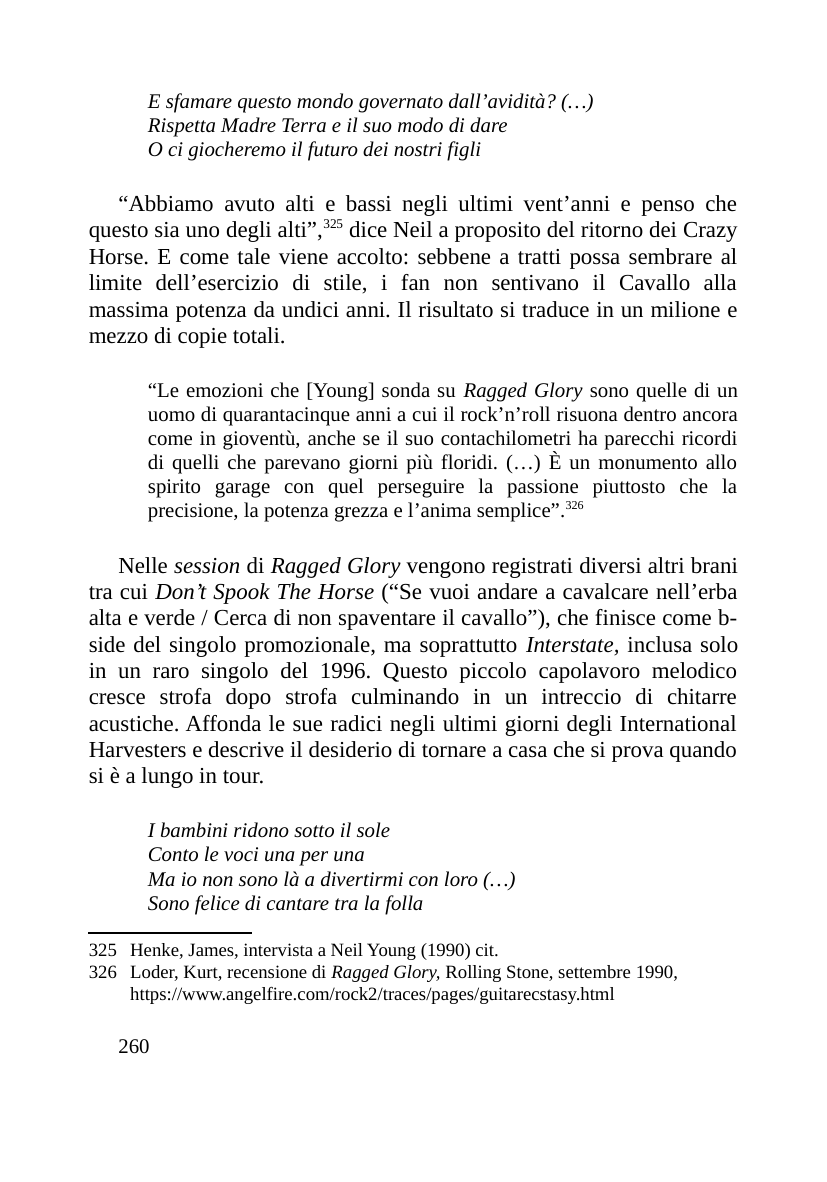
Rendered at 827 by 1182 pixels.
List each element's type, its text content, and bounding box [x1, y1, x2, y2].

text “Abbiamo avuto alti e bassi negli ultimi vent’anni e penso che questo sia uno degli alti”, dice Neil a proposito del ritorno dei Crazy Horse. E come tale viene accolto: sebbene a tratti possa sembrare al limite dell’esercizio di stile, i fan non sentivano il Cavallo alla massima potenza da undici anni. Il risultato si traduce in un milione e mezzo di copie totali. [88, 190, 738, 348]
text Henke, James, intervista a Neil Young (1990) cit. [88, 939, 738, 961]
text I bambini ridono sotto il sole [88, 818, 738, 842]
text Nelle session di Ragged Glory vengono registrati diversi altri brani tra cui Don’t Spook The Horse (“Se vuoi andare a cavalcare nell’erba alta e verde / Cerca di non spaventare il cavallo”), che finisce come b-side del singolo promozionale, ma soprattutto Interstate, inclusa solo in un raro singolo del 1996. Questo piccolo capolavoro melodico cresce strofa dopo strofa culminando in un intreccio di chitarre acustiche. Affonda le sue radici negli ultimi giorni degli International Harvesters e descrive il desiderio di tornare a casa che si prova quando si è a lungo in tour. [88, 552, 738, 789]
text O ci giocheremo il futuro dei nostri figli [88, 137, 738, 161]
text Rispetta Madre Terra e il suo modo di dare [88, 113, 738, 137]
text Ma io non sono là a divertirmi con loro (…) [88, 866, 738, 891]
text “Le emozioni che [Young] sonda su Ragged Glory sono quelle di un uomo di quarantacinque anni a cui il rock’n’roll risuona dentro ancora come in gioventù, anche se il suo contachilometri ha parecchi ricordi di quelli che parevano giorni più floridi. (…) È un monumento allo spirito garage con quel perseguire la passione piuttosto che la precisione, la potenza grezza e l’anima semplice”. [148, 378, 738, 522]
text Sono felice di cantare tra la folla [88, 891, 738, 914]
text E sfamare questo mondo governato dall’avidità? (…) [88, 88, 738, 113]
text Loder, Kurt, recensione di Ragged Glory, Rolling Stone, settembre 1990, https://www.angelfire.com/rock2/traces/pages/guitarecstasy.html [88, 961, 738, 1004]
text Conto le voci una per una [88, 842, 738, 866]
